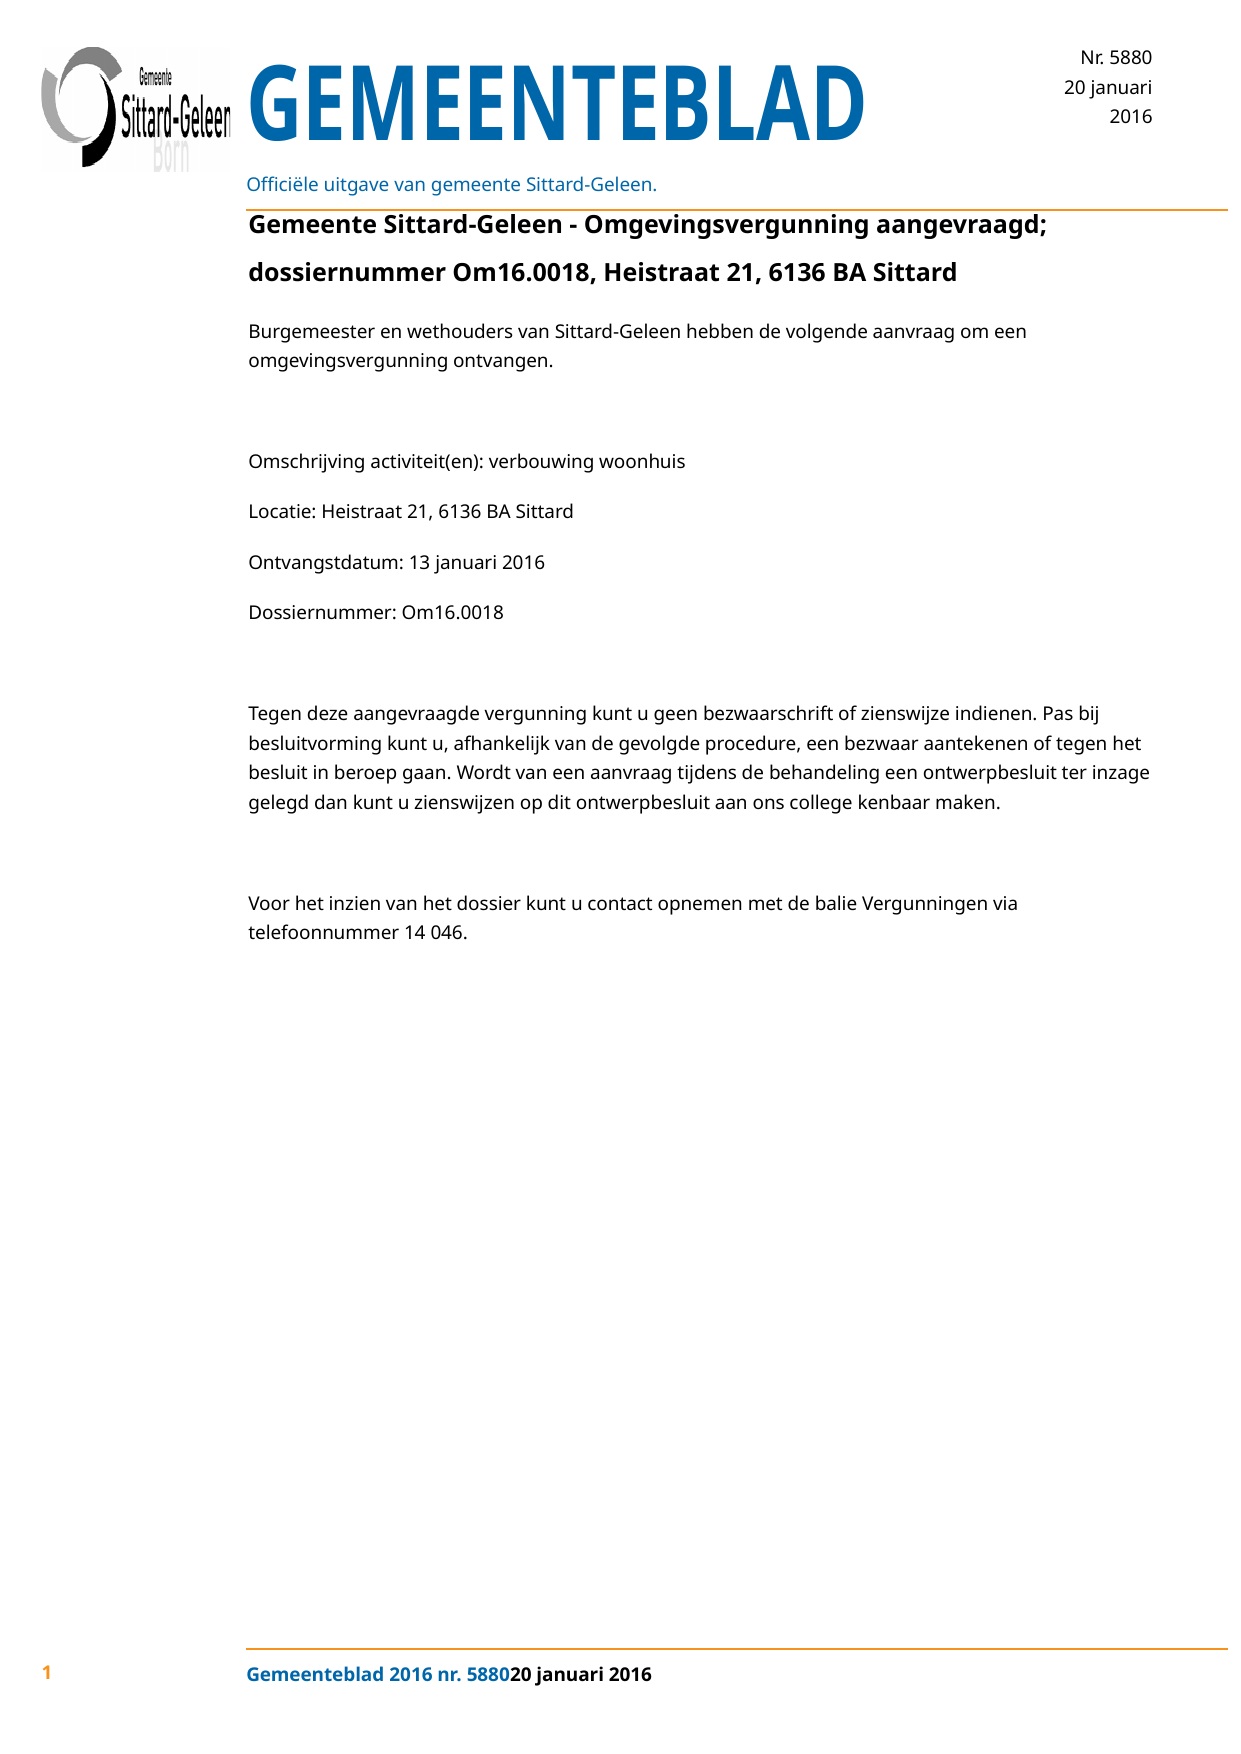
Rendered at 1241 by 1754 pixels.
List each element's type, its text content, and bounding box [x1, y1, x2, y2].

text Locatie: Heistraat 21, 6136 BA Sittard [248, 499, 1152, 524]
text Omschrijving activiteit(en): verbouwing woonhuis [248, 448, 1152, 474]
text Gemeente Sittard-Geleen - Omgevingsvergunning aangevraagd; dossiernummer Om16.0018, Heistraat 21, 6136 BA Sittard [248, 211, 1152, 288]
text Ontvangstdatum: 13 januari 2016 [248, 549, 1152, 575]
text Voor het inzien van het dossier kunt u contact opnemen met de balie Vergunningen via telefoonnummer 14 046. [248, 890, 1152, 945]
text Tegen deze aangevraagde vergunning kunt u geen bezwaarschrift of zienswijze indienen. Pas bij besluitvorming kunt u, afhankelijk van de gevolgde procedure, een bezwaar aantekenen of tegen het besluit in beroep gaan. Wordt van een aanvraag tijdens de behandeling een ontwerpbesluit ter inzage gelegd dan kunt u zienswijzen op dit ontwerpbesluit aan ons college kenbaar maken. [248, 700, 1152, 815]
picture [41, 47, 231, 172]
text Dossiernummer: Om16.0018 [248, 599, 1152, 625]
text Burgemeester en wethouders van Sittard-Geleen hebben de volgende aanvraag om een omgevingsvergunning ontvangen. [248, 318, 1152, 373]
